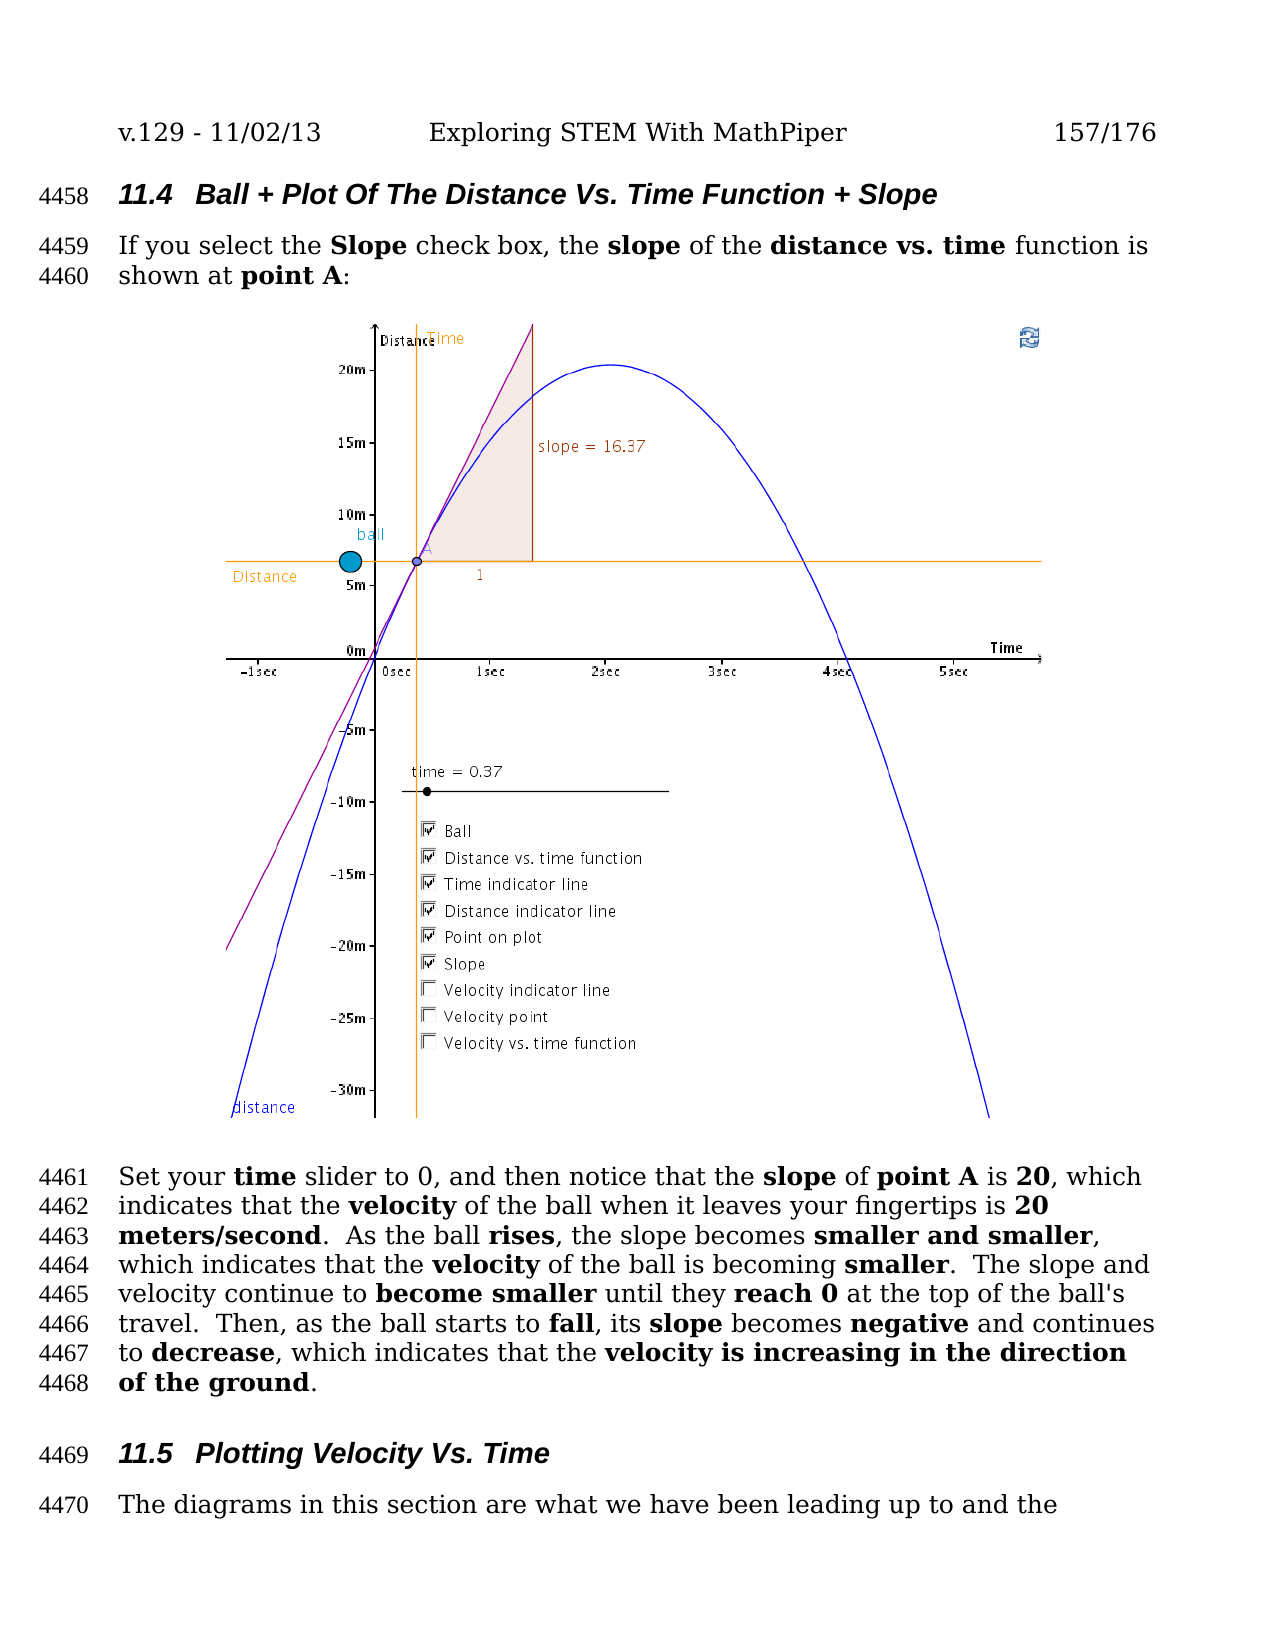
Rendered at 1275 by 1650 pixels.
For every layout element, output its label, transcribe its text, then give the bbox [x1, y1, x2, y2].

picture [225, 324, 1042, 1118]
subtitle Plotting Velocity Vs. Time [118, 1436, 1157, 1469]
subtitle Ball + Plot Of The Distance Vs. Time Function + Slope [118, 177, 1157, 210]
text The diagrams in this section are what we have been leading up to and the [118, 1490, 1157, 1519]
text Set your time slider to 0, and then notice that the slope of point A is 20, which indicates that the velocity of the ball when it leaves your fingertips is 20 meters/second. As the ball rises, the slope becomes smaller and smaller, which indicates that the velocity of the ball is becoming smaller. The slope and velocity continue to become smaller until they reach 0 at the top of the ball's travel. Then, as the ball starts to fall, its slope becomes negative and continues to decrease, which indicates that the velocity is increasing in the direction of the ground. [118, 1162, 1157, 1397]
text If you select the Slope check box, the slope of the distance vs. time function is shown at point A: [118, 231, 1157, 290]
